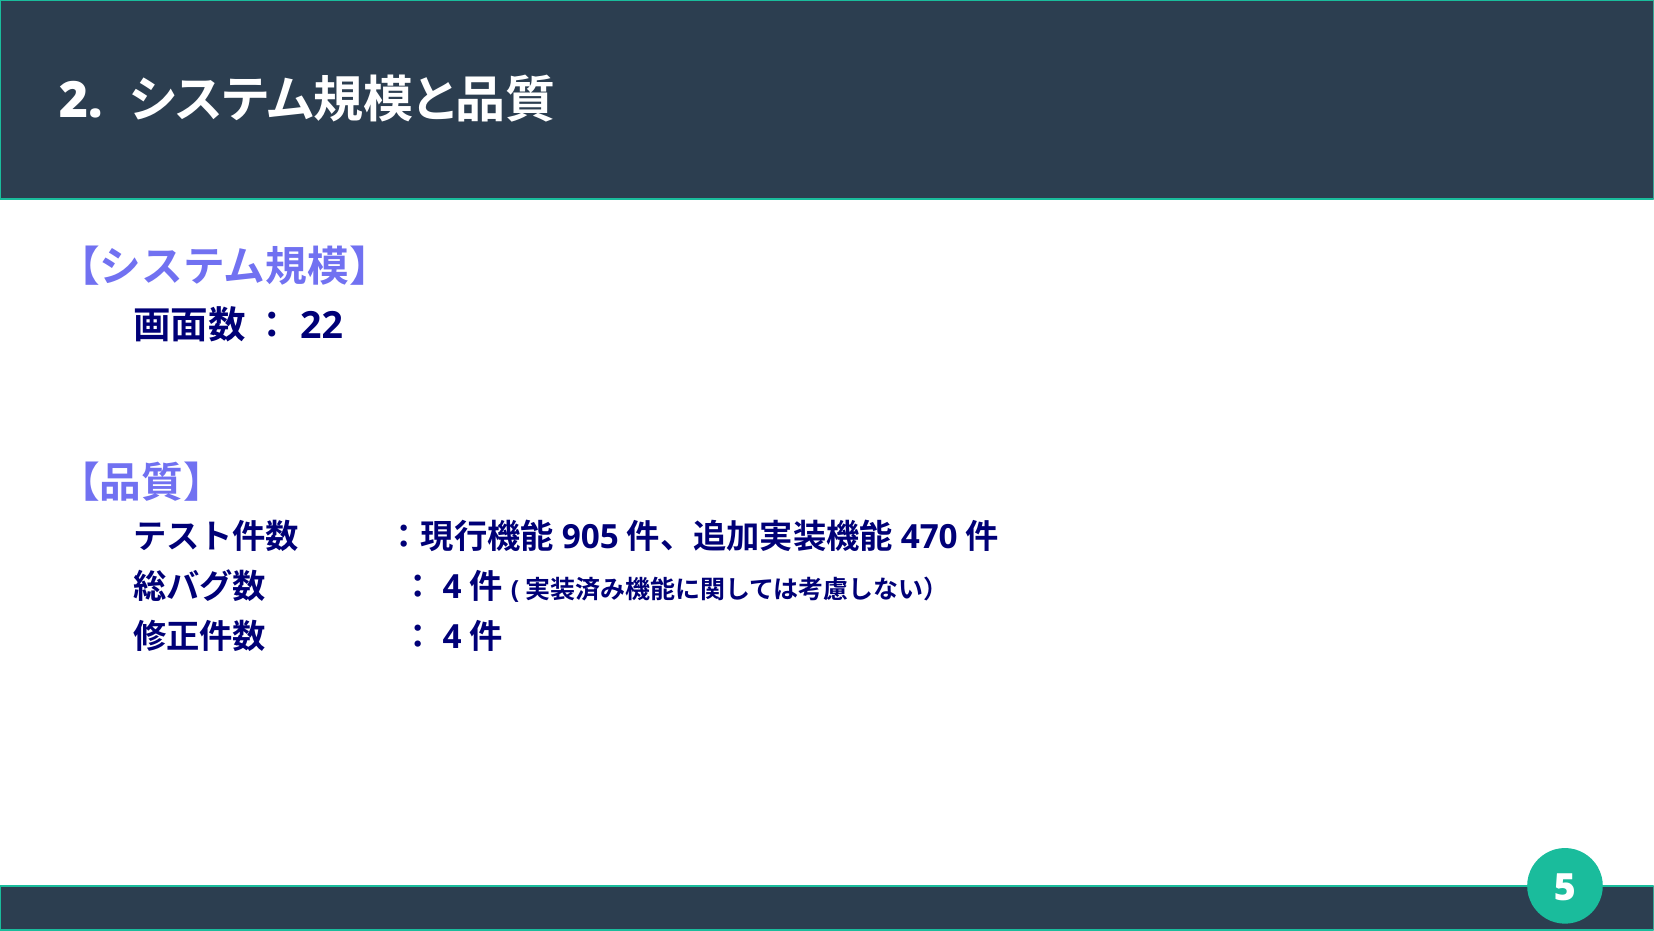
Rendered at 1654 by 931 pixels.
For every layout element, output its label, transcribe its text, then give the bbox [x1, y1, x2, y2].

title 2. システム規模と品質 [59, 37, 1595, 156]
text_box 【品質】 テスト件数 ：現行機能905件、追加実装機能470件 総バグ数 ：4件(実装済み機能に関しては考慮しない） 修正件数 ：4件 [58, 442, 1535, 857]
text_box 【システム規模】 画面数 ：22 [58, 227, 1535, 442]
